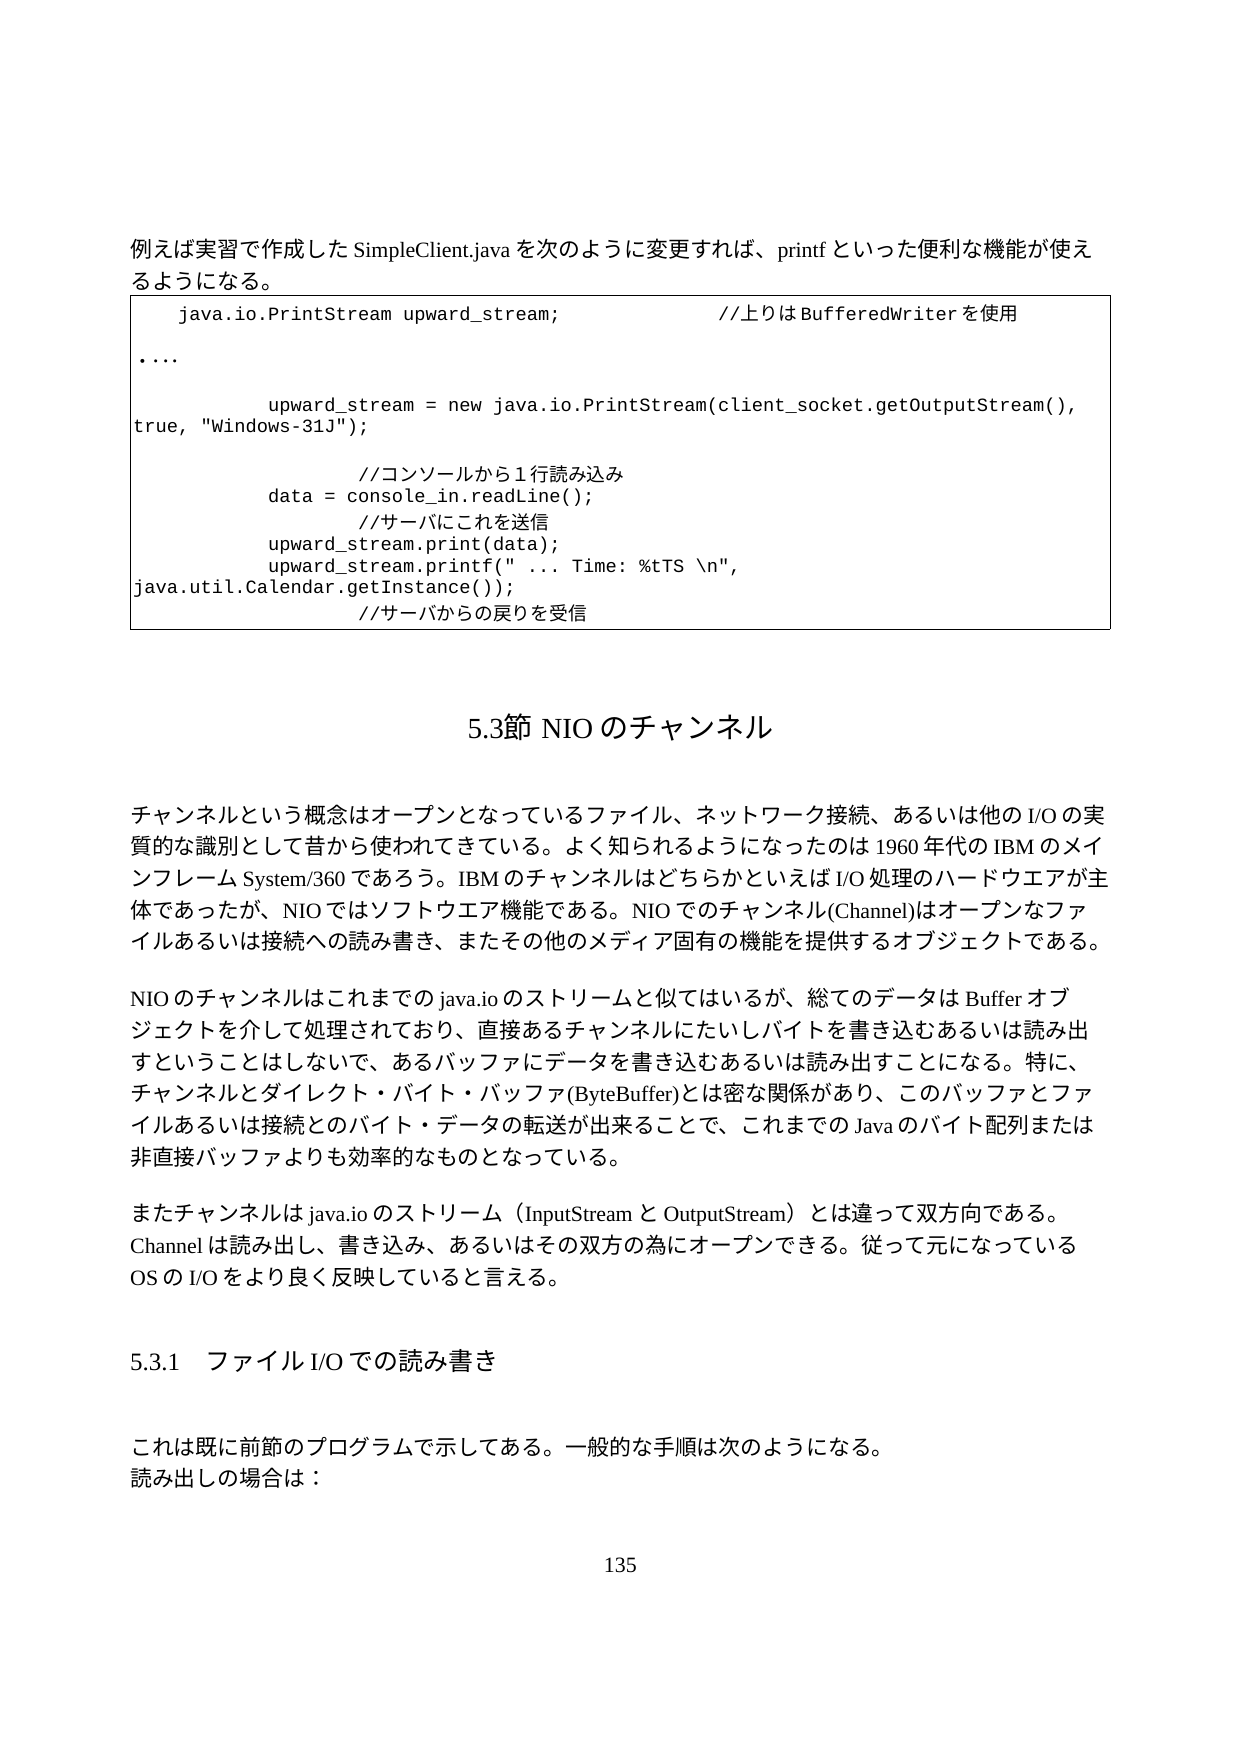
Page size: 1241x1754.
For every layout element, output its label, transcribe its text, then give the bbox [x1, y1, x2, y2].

text 読み出しの場合は： [130, 1461, 1110, 1493]
text upward_stream.printf(" ... Time: %tTS \n", java.util.Calendar.getInstance()); [131, 553, 1110, 596]
text これは既に前節のプログラムで示してある。一般的な手順は次のようになる。 [130, 1429, 1110, 1461]
subtitle ファイルI/Oでの読み書き [130, 1342, 1110, 1378]
text //コンソールから１行読み込み [131, 456, 1110, 483]
text ・･･･ [131, 344, 1110, 374]
text チャンネルという概念はオープンとなっているファイル、ネットワーク接続、あるいは他のI/Oの実質的な識別として昔から使われてきている。よく知られるようになったのは1960年代のIBMのメインフレームSystem/360であろう。IBMのチャンネルはどちらかといえばI/O処理のハードウエアが主体であったが、NIOではソフトウエア機能である。NIOでのチャンネル(Channel)はオープンなファイルあるいは接続への読み書き、またその他のメディア固有の機能を提供するオブジェクトである。 [130, 798, 1110, 956]
subtitle NIOのチャンネル [130, 705, 1110, 747]
text NIOのチャンネルはこれまでのjava.ioのストリームと似てはいるが、総てのデータはBufferオブジェクトを介して処理されており、直接あるチャンネルにたいしバイトを書き込むあるいは読み出すということはしないで、あるバッファにデータを書き込むあるいは読み出すことになる。特に、チャンネルとダイレクト・バイト・バッファ(ByteBuffer)とは密な関係があり、このバッファとファイルあるいは接続とのバイト・データの転送が出来ることで、これまでのJavaのバイト配列または非直接バッファよりも効率的なものとなっている。 [130, 981, 1110, 1171]
text //サーバからの戻りを受信 [131, 596, 1110, 629]
text //サーバにこれを送信 [131, 505, 1110, 532]
text 例えば実習で作成したSimpleClient.javaを次のように変更すれば、printfといった便利な機能が使えるようになる。 [130, 232, 1110, 295]
text またチャンネルはjava.ioのストリーム（InputStreamとOutputStream）とは違って双方向である。Channelは読み出し、書き込み、あるいはその双方の為にオープンできる。従って元になっているOSのI/Oをより良く反映していると言える。 [130, 1196, 1110, 1291]
text upward_stream.print(data); [131, 532, 1110, 553]
text data = console_in.readLine(); [131, 483, 1110, 505]
text java.io.PrintStream upward_stream; //上りはBufferedWriterを使用 [131, 296, 1110, 326]
text upward_stream = new java.io.PrintStream(client_socket.getOutputStream(), true, "Windows-31J"); [131, 392, 1110, 438]
